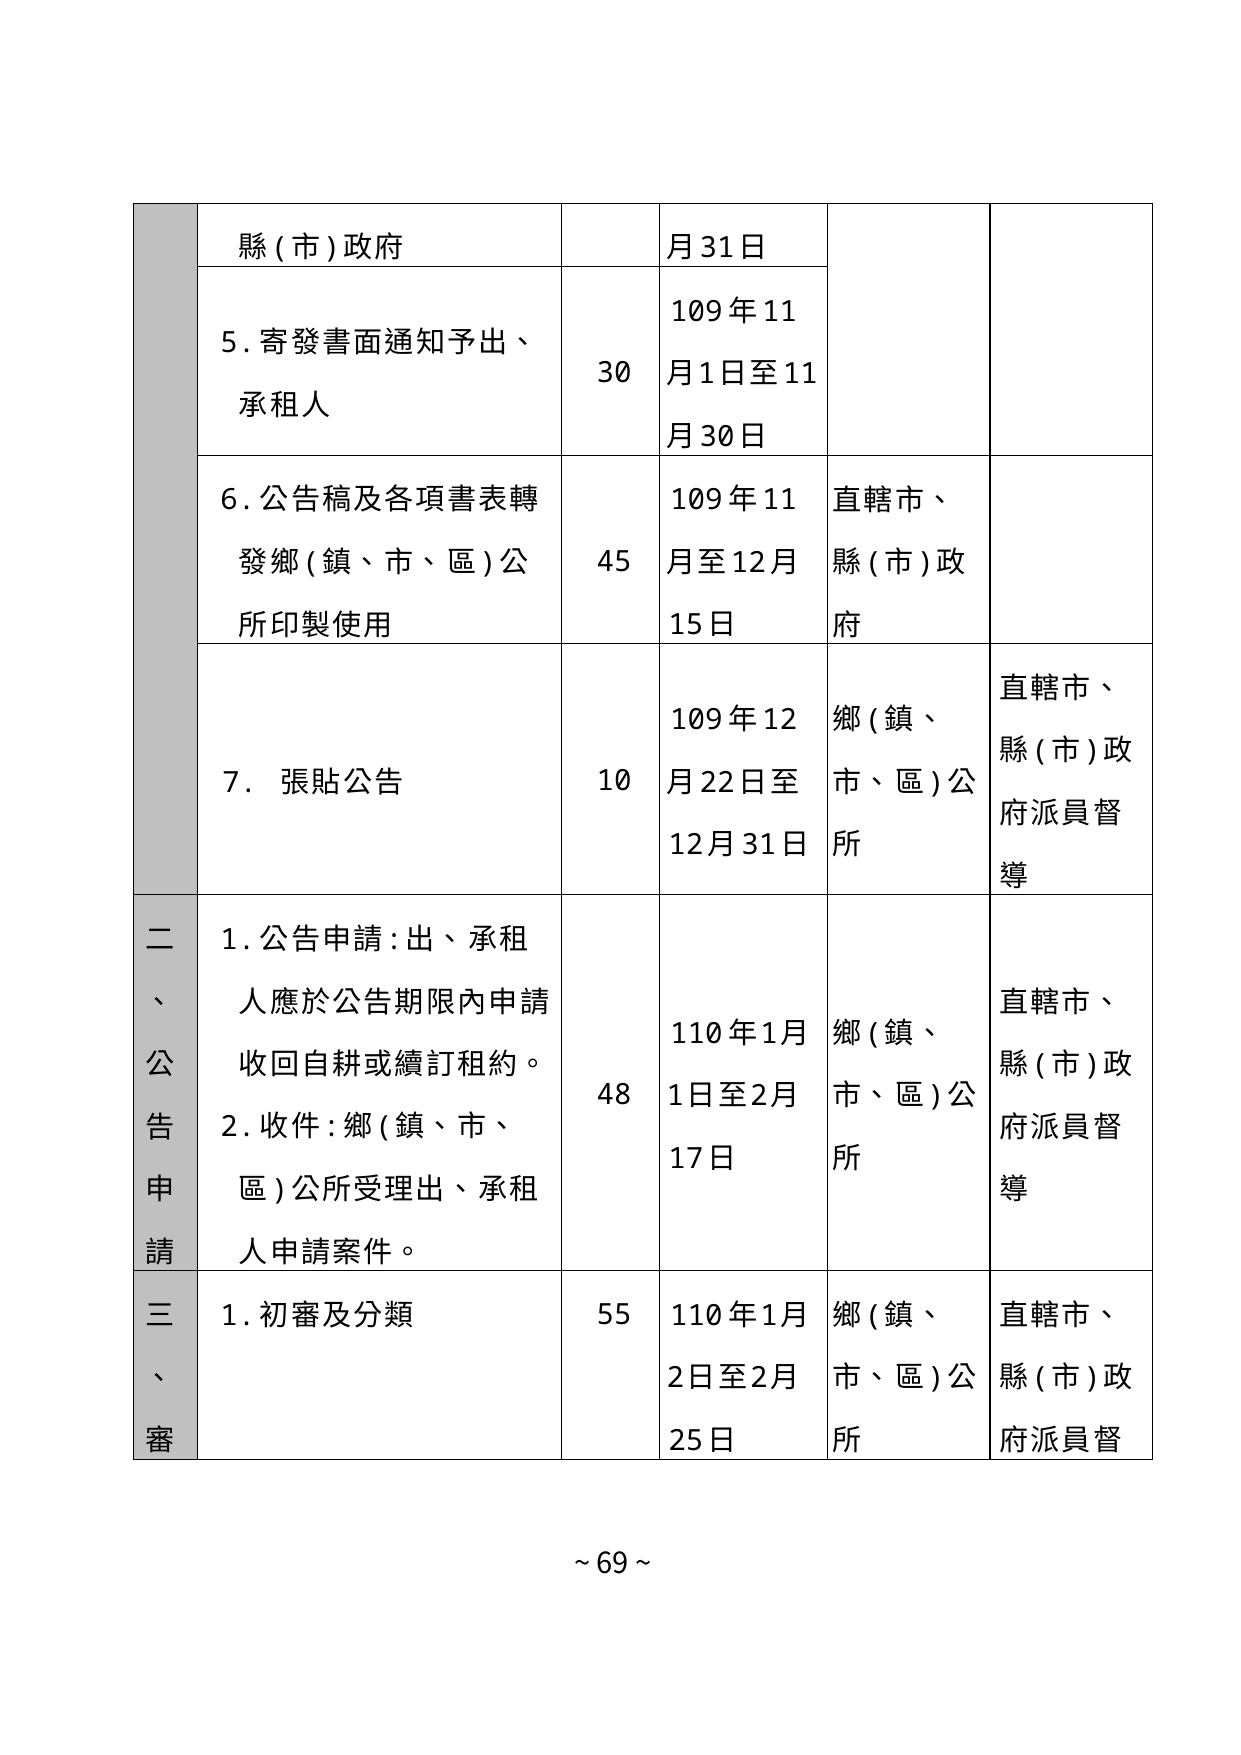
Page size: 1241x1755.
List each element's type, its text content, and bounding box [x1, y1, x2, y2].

table_cell 鄉(鎮、市、區)公所 [828, 895, 989, 1270]
table_cell 1.初審及分類 [198, 1271, 561, 1459]
table_cell 110年1月1日至2月17日 [660, 895, 827, 1270]
table_cell [828, 204, 989, 454]
table_cell 55 [562, 1271, 659, 1459]
table_cell 30 [562, 267, 659, 454]
table_cell 6.公告稿及各項書表轉發鄉(鎮、市、區)公所印製使用 [198, 456, 561, 643]
table_cell 直轄市、縣(市)政府派員督 [991, 1271, 1152, 1459]
table_cell 5.寄發書面通知予出、承租人 [198, 267, 561, 454]
table_cell [991, 456, 1152, 643]
table_cell 鄉(鎮、市、區)公所 [828, 644, 989, 894]
table_cell 二、公告申請 [134, 895, 197, 1270]
table_cell 109年11月至12月15日 [660, 456, 827, 643]
table_cell 109年11月1日至11月30日 [660, 267, 827, 454]
table_cell 鄉(鎮、市、區)公所 [828, 1271, 989, 1459]
table_cell 109年12月22日至12月31日 [660, 644, 827, 894]
table_cell [562, 204, 659, 266]
table_cell 110年1月2日至2月25日 [660, 1271, 827, 1459]
table_cell 三、審 [134, 1271, 197, 1459]
table_cell 48 [562, 895, 659, 1270]
table_cell 1.公告申請:出、承租人應於公告期限內申請收回自耕或續訂租約。 2.收件:鄉(鎮、市、區)公所受理出、承租人申請案件。 [198, 895, 561, 1270]
table_cell 月31日 [660, 204, 827, 266]
table_cell [134, 204, 197, 894]
table_cell 7. 張貼公告 [198, 644, 561, 894]
table_cell 直轄市、縣(市)政府 [828, 456, 989, 643]
table_cell 直轄市、縣(市)政府派員督導 [991, 644, 1152, 894]
table_cell [991, 204, 1152, 454]
table_cell 45 [562, 456, 659, 643]
table_cell 直轄市、縣(市)政府派員督導 [991, 895, 1152, 1270]
table_cell 縣(市)政府 [198, 204, 561, 266]
table_cell 10 [562, 644, 659, 894]
